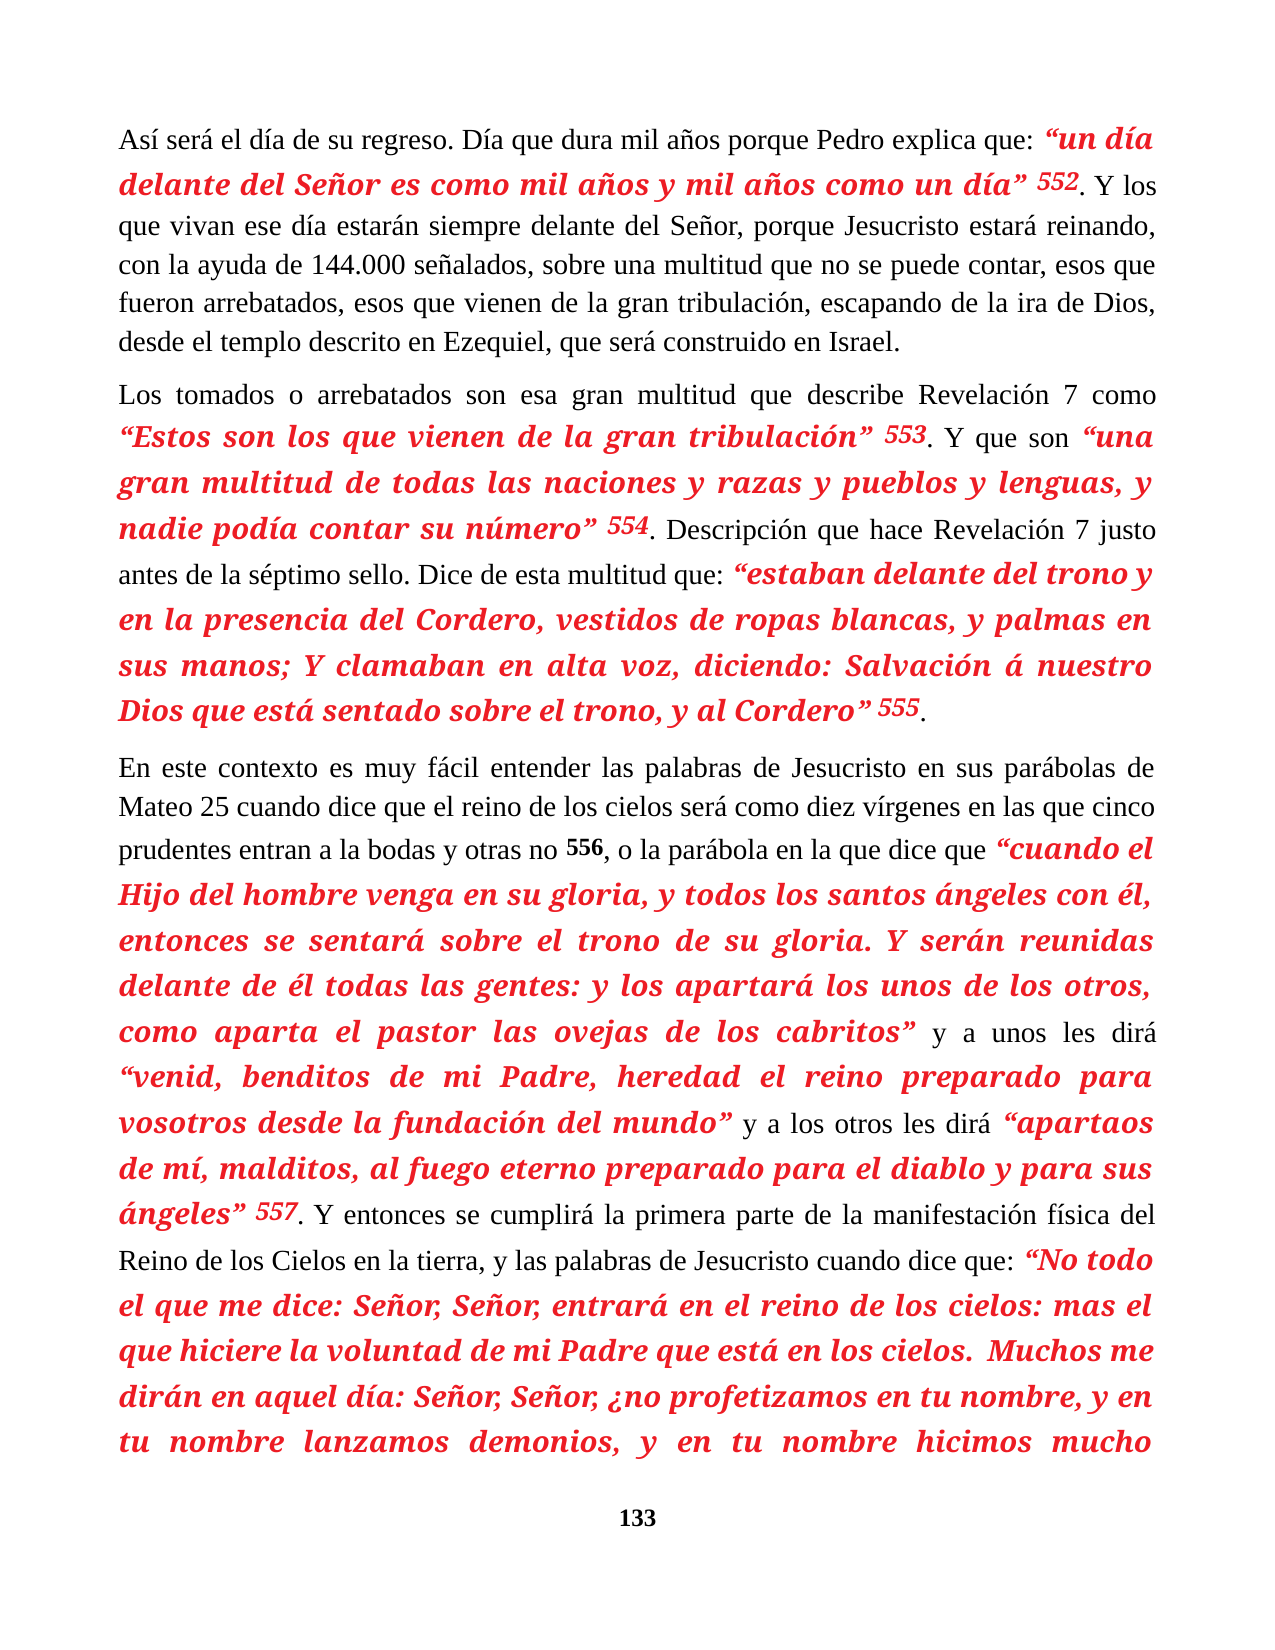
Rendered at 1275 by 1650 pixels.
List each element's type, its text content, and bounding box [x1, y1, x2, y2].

text Así será el día de su regreso. Día que dura mil años porque Pedro explica que: “un día delante del Señor es como mil años y mil años como un día” . Y los que vivan ese día estarán siempre delante del Señor, porque Jesucristo estará reinando, con la ayuda de 144.000 señalados, sobre una multitud que no se puede contar, esos que fueron arrebatados, esos que vienen de la gran tribulación, escapando de la ira de Dios, desde el templo descrito en Ezequiel, que será construido en Israel. [118, 118, 1157, 358]
text Los tomados o arrebatados son esa gran multitud que describe Revelación 7 como “Estos son los que vienen de la gran tribulación” . Y que son “una gran multitud de todas las naciones y razas y pueblos y lenguas, y nadie podía contar su número” . Descripción que hace Revelación 7 justo antes de la séptimo sello. Dice de esta multitud que: “estaban delante del trono y en la presencia del Cordero, vestidos de ropas blancas, y palmas en sus manos; Y clamaban en alta voz, diciendo: Salvación á nuestro Dios que está sentado sobre el trono, y al Cordero” . [118, 377, 1157, 730]
text En este contexto es muy fácil entender las palabras de Jesucristo en sus parábolas de Mateo 25 cuando dice que el reino de los cielos será como diez vírgenes en las que cinco prudentes entran a la bodas y otras no , o la parábola en la que dice que “cuando el Hijo del hombre venga en su gloria, y todos los santos ángeles con él, entonces se sentará sobre el trono de su gloria. Y serán reunidas delante de él todas las gentes: y los apartará los unos de los otros, como aparta el pastor las ovejas de los cabritos” y a unos les dirá “venid, benditos de mi Padre, heredad el reino preparado para vosotros desde la fundación del mundo” y a los otros les dirá “apartaos de mí, malditos, al fuego eterno preparado para el diablo y para sus ángeles” . Y entonces se cumplirá la primera parte de la manifestación física del Reino de los Cielos en la tierra, y las palabras de Jesucristo cuando dice que: “No todo el que me dice: Señor, Señor, entrará en el reino de los cielos: mas el que hiciere la voluntad de mi Padre que está en los cielos. Muchos me dirán en aquel día: Señor, Señor, ¿no profetizamos en tu nombre, y en tu nombre lanzamos demonios, y en tu nombre hicimos mucho [118, 751, 1157, 1461]
